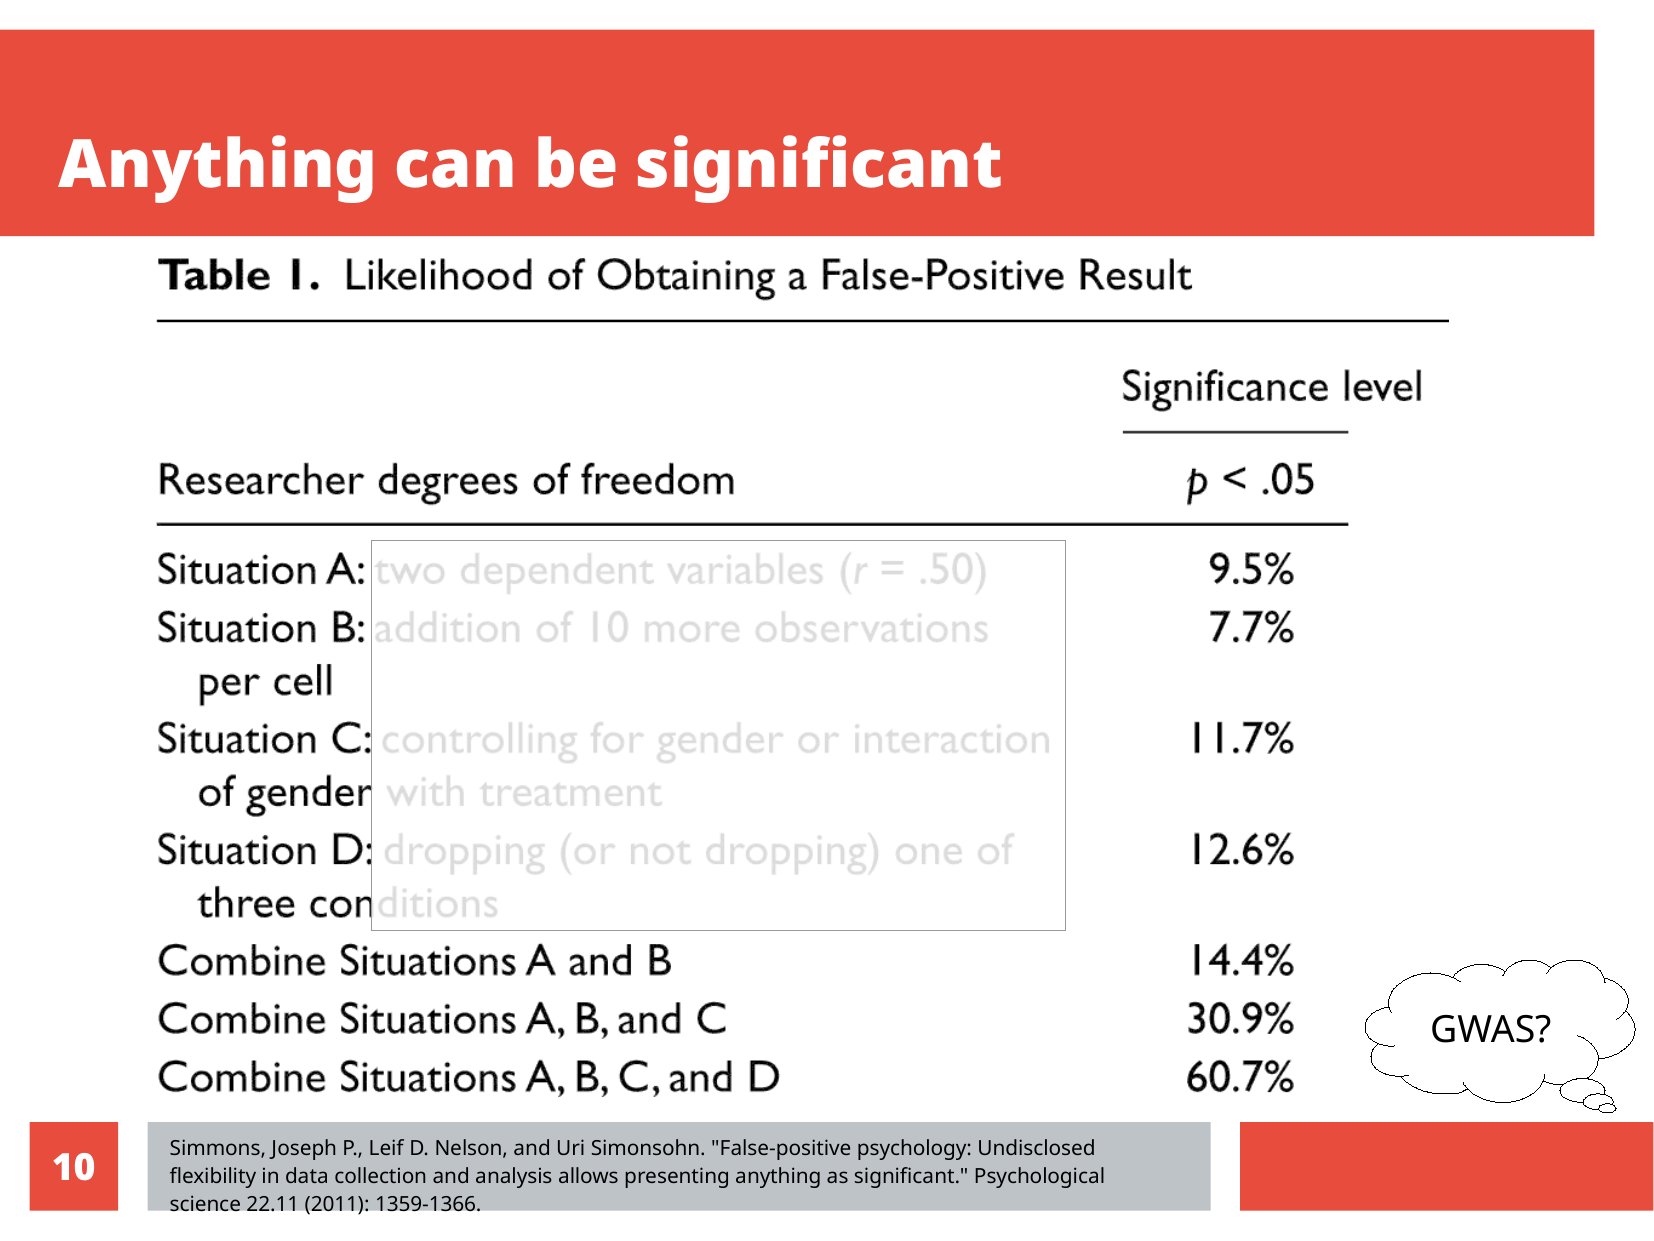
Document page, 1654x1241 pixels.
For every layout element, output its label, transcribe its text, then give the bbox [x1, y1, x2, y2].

picture [156, 258, 1449, 1097]
text_box GWAS? [1365, 960, 1636, 1113]
title Anything can be significant [59, 59, 1595, 207]
text_box [371, 540, 1066, 931]
text_box Simmons, Joseph P., Leif D. Nelson, and Uri Simonsohn. "False-positive psychology: Undisclosed flexibility in data collection and analysis allows presenting anything as significant." Psychological science 22.11 (2011): 1359-1366. [154, 1125, 1186, 1213]
